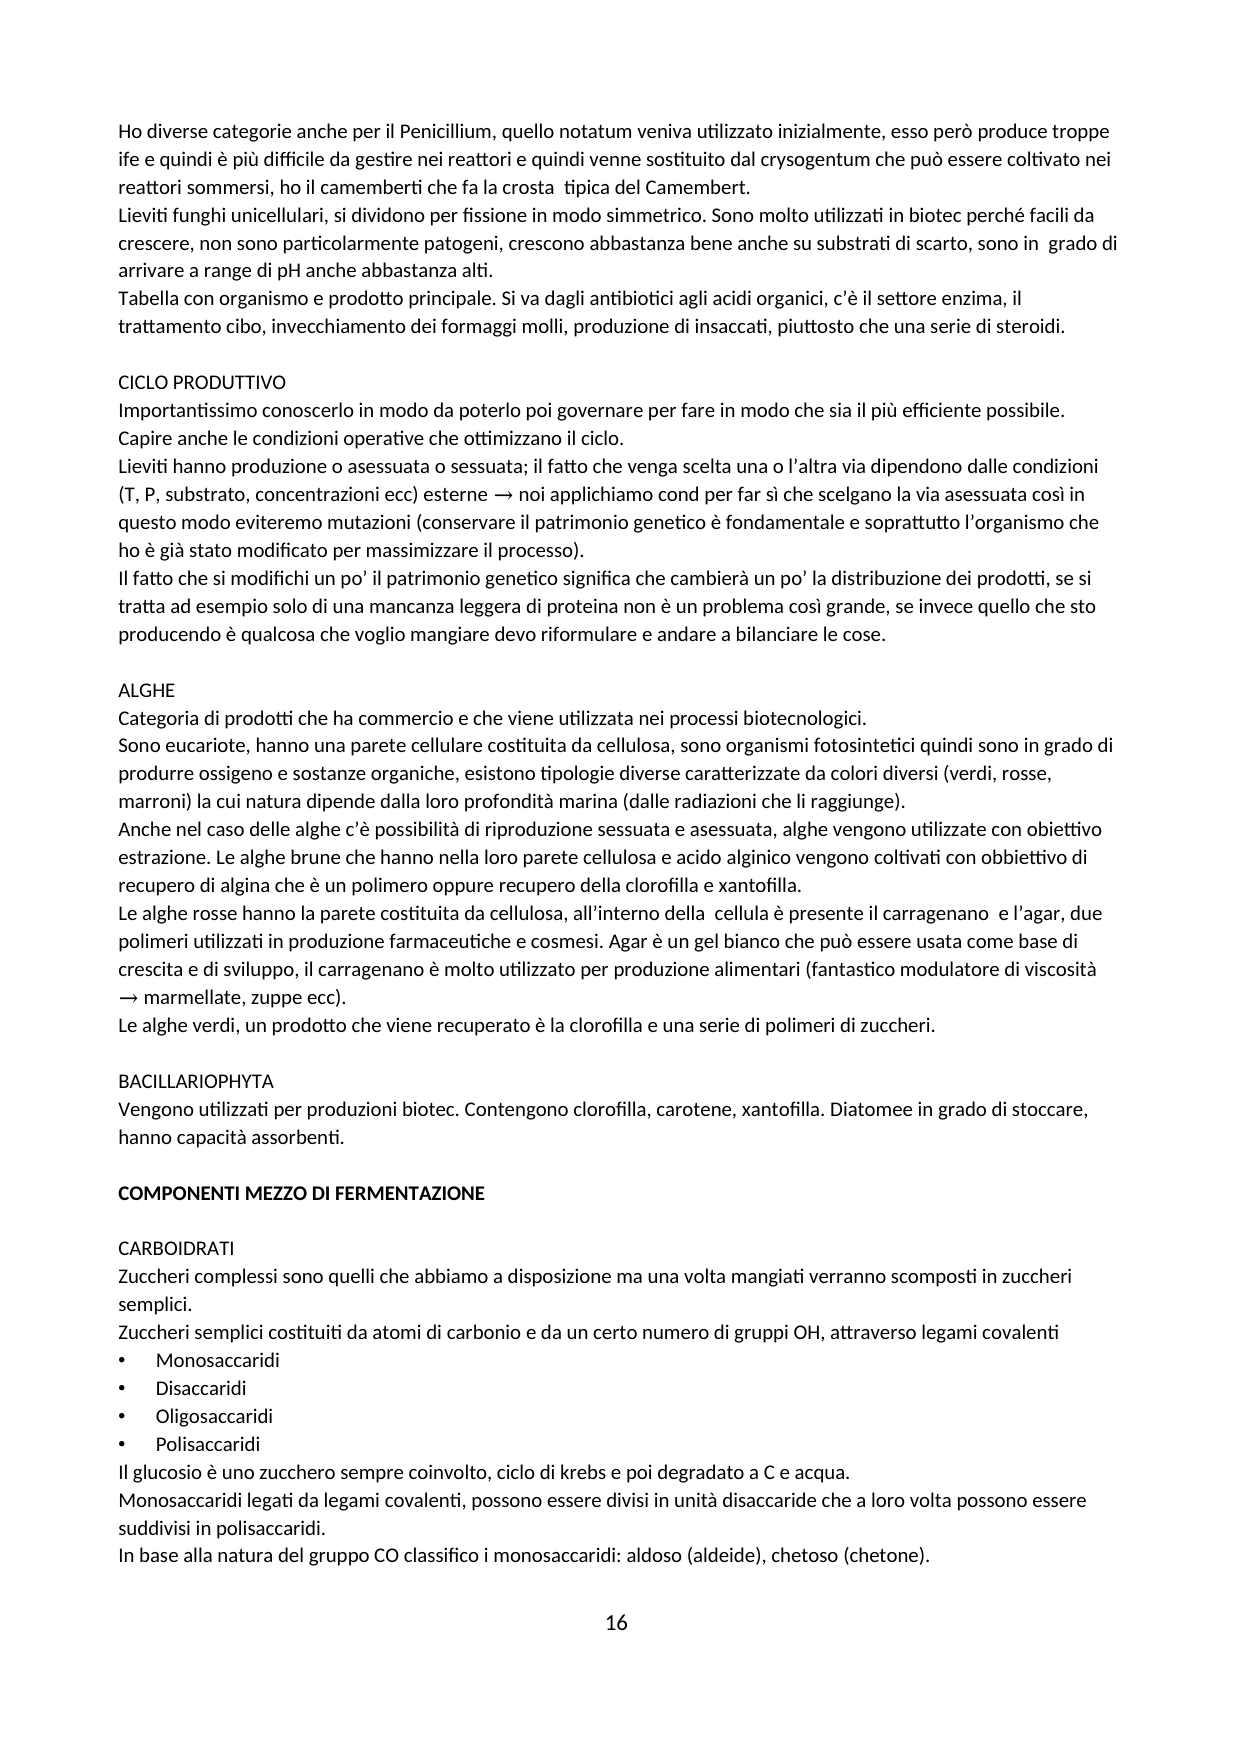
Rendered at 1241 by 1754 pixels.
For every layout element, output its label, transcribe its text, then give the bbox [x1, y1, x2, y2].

list Disaccaridi [81, 1375, 1152, 1401]
list Oligosaccaridi [81, 1403, 1152, 1428]
text Ho diverse categorie anche per il Penicillium, quello notatum veniva utilizzato inizialmente, esso però produce troppe ife e quindi è più difficile da gestire nei reattori e quindi venne sostituito dal crysogentum che può essere coltivato nei reattori sommersi, ho il camemberti che fa la crosta tipica del Camembert. Lieviti funghi unicellulari, si dividono per fissione in modo simmetrico. Sono molto utilizzati in biotec perché facili da crescere, non sono particolarmente patogeni, crescono abbastanza bene anche su substrati di scarto, sono in grado di arrivare a range di pH anche abbastanza alti. Tabella con organismo e prodotto principale. Si va dagli antibiotici agli acidi organici, c’è il settore enzima, il trattamento cibo, invecchiamento dei formaggi molli, produzione di insaccati, piuttosto che una serie di steroidi. CICLO PRODUTTIVO Importantissimo conoscerlo in modo da poterlo poi governare per fare in modo che sia il più efficiente possibile. Capire anche le condizioni operative che ottimizzano il ciclo. Lieviti hanno produzione o asessuata o sessuata; il fatto che venga scelta una o l’altra via dipendono dalle condizioni (T, P, substrato, concentrazioni ecc) esterne → noi applichiamo cond per far sì che scelgano la via asessuata così in questo modo eviteremo mutazioni (conservare il patrimonio genetico è fondamentale e soprattutto l’organismo che ho è già stato modificato per massimizzare il processo). Il fatto che si modifichi un po’ il patrimonio genetico significa che cambierà un po’ la distribuzione dei prodotti, se si tratta ad esempio solo di una mancanza leggera di proteina non è un problema così grande, se invece quello che sto producendo è qualcosa che voglio mangiare devo riformulare e andare a bilanciare le cose. ALGHE Categoria di prodotti che ha commercio e che viene utilizzata nei processi biotecnologici. Sono eucariote, hanno una parete cellulare costituita da cellulosa, sono organismi fotosintetici quindi sono in grado di produrre ossigeno e sostanze organiche, esistono tipologie diverse caratterizzate da colori diversi (verdi, rosse, marroni) la cui natura dipende dalla loro profondità marina (dalle radiazioni che li raggiunge). Anche nel caso delle alghe c’è possibilità di riproduzione sessuata e asessuata, alghe vengono utilizzate con obiettivo estrazione. Le alghe brune che hanno nella loro parete cellulosa e acido alginico vengono coltivati con obbiettivo di recupero di algina che è un polimero oppure recupero della clorofilla e xantofilla. Le alghe rosse hanno la parete costituita da cellulosa, all’interno della cellula è presente il carragenano e l’agar, due polimeri utilizzati in produzione farmaceutiche e cosmesi. Agar è un gel bianco che può essere usata come base di crescita e di sviluppo, il carragenano è molto utilizzato per produzione alimentari (fantastico modulatore di viscosità → marmellate, zuppe ecc). Le alghe verdi, un prodotto che viene recuperato è la clorofilla e una serie di polimeri di zuccheri. BACILLARIOPHYTA Vengono utilizzati per produzioni biotec. Contengono clorofilla, carotene, xantofilla. Diatomee in grado di stoccare, hanno capacità assorbenti. COMPONENTI MEZZO DI FERMENTAZIONE CARBOIDRATI Zuccheri complessi sono quelli che abbiamo a disposizione ma una volta mangiati verranno scomposti in zuccheri semplici. Zuccheri semplici costituiti da atomi di carbonio e da un certo numero di gruppi OH, attraverso legami covalenti [118, 118, 1122, 1345]
text Il glucosio è uno zucchero sempre coinvolto, ciclo di krebs e poi degradato a C e acqua. Monosaccaridi legati da legami covalenti, possono essere divisi in unità disaccaride che a loro volta possono essere suddivisi in polisaccaridi. In base alla natura del gruppo CO classifico i monosaccaridi: aldoso (aldeide), chetoso (chetone). [118, 1459, 1122, 1568]
list Polisaccaridi [81, 1431, 1152, 1456]
list Monosaccaridi [81, 1347, 1152, 1373]
